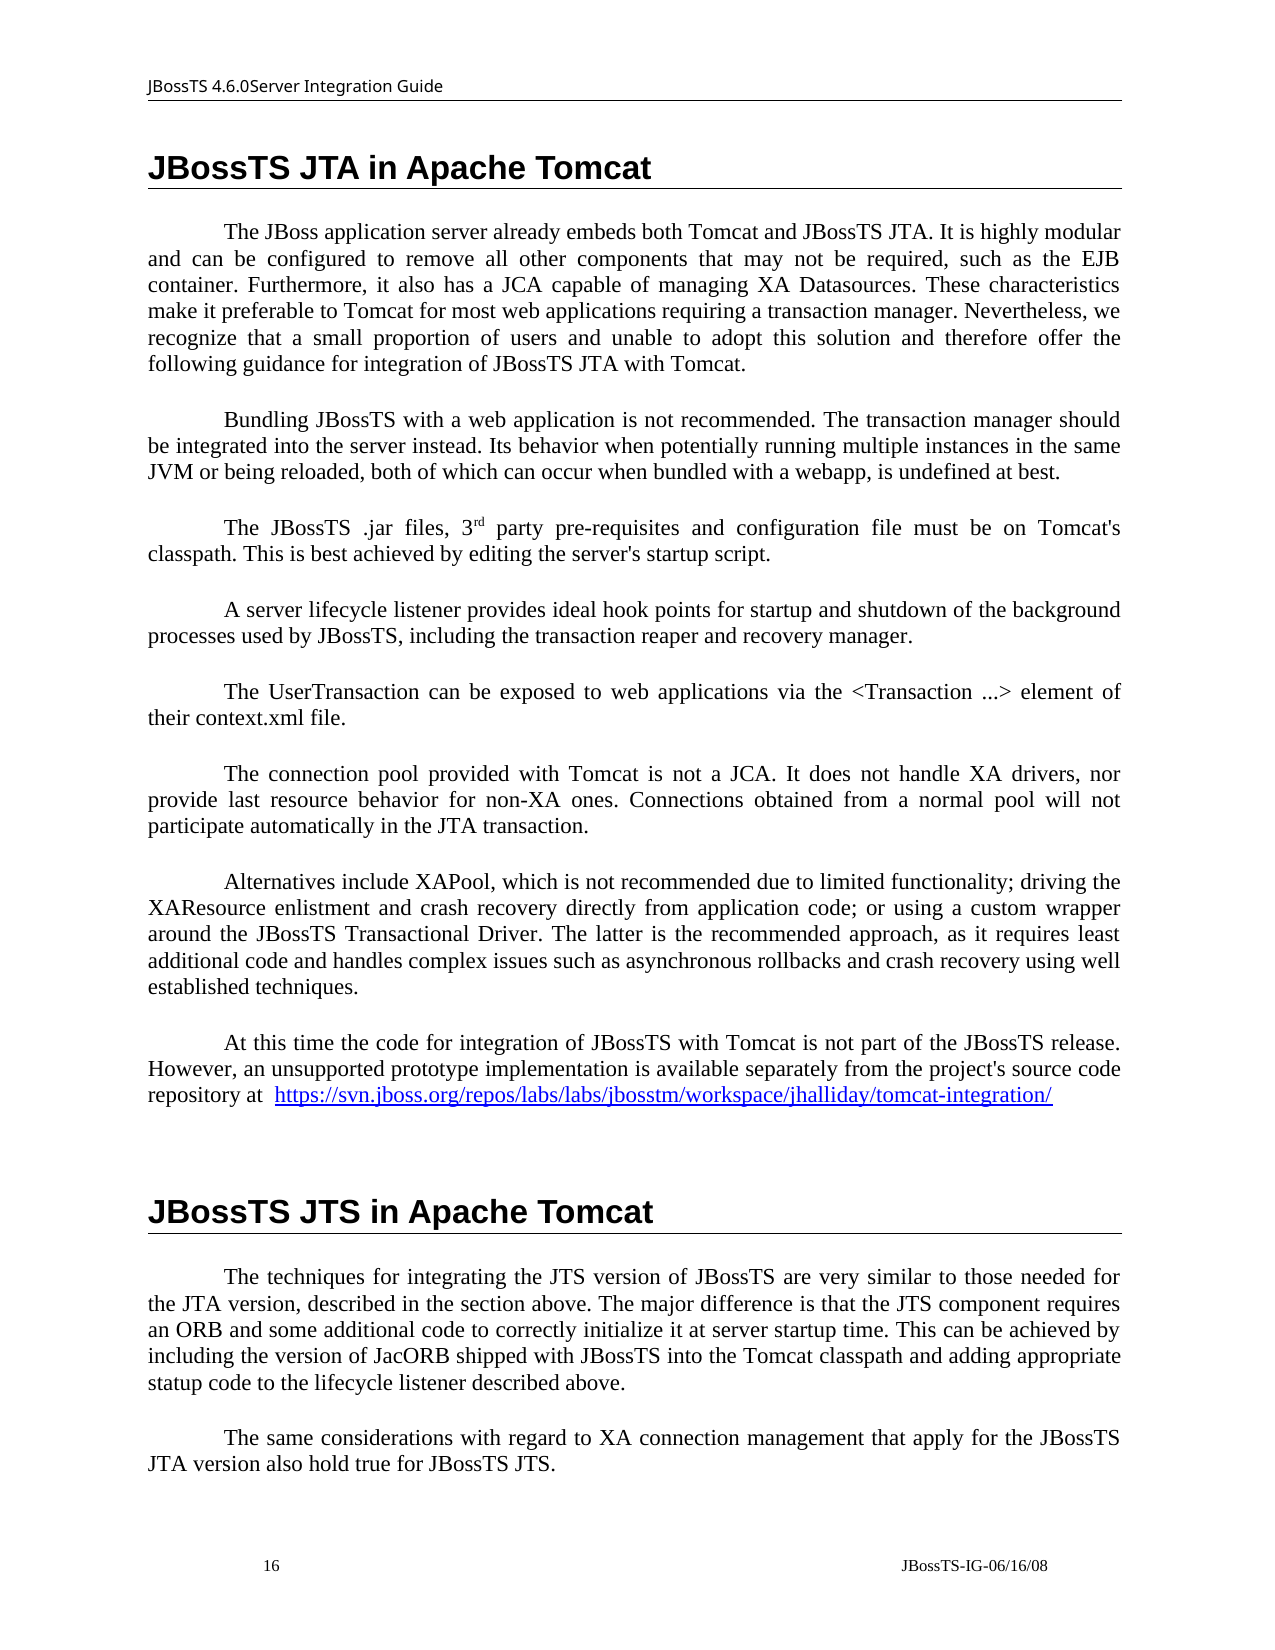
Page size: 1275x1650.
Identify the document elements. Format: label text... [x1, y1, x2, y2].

text The same considerations with regard to XA connection management that apply for the JBossTS JTA version also hold true for JBossTS JTS. [148, 1424, 1122, 1477]
text A server lifecycle listener provides ideal hook points for startup and shutdown of the background processes used by JBossTS, including the transaction reaper and recovery manager. [148, 596, 1122, 648]
text The JBossTS .jar files, 3rd party pre-requisites and configuration file must be on Tomcat's classpath. This is best achieved by editing the server's startup script. [148, 514, 1122, 567]
text The UserTransaction can be exposed to web applications via the <Transaction ...> element of their context.xml file. [148, 678, 1122, 730]
text Alternatives include XAPool, which is not recommended due to limited functionality; driving the XAResource enlistment and crash recovery directly from application code; or using a custom wrapper around the JBossTS Transactional Driver. The latter is the recommended approach, as it requires least additional code and handles complex issues such as asynchronous rollbacks and crash recovery using well established techniques. [148, 868, 1122, 999]
text At this time the code for integration of JBossTS with Tomcat is not part of the JBossTS release. However, an unsupported prototype implementation is available separately from the project's source code repository at https://svn.jboss.org/repos/labs/labs/jbosstm/workspace/jhalliday/tomcat-integration/ [148, 1029, 1122, 1108]
text The JBoss application server already embeds both Tomcat and JBossTS JTA. It is highly modular and can be configured to remove all other components that may not be required, such as the EJB container. Furthermore, it also has a JCA capable of managing XA Datasources. These characteristics make it preferable to Tomcat for most web applications requiring a transaction manager. Nevertheless, we recognize that a small proportion of users and unable to adopt this solution and therefore offer the following guidance for integration of JBossTS JTA with Tomcat. [148, 218, 1122, 377]
text The techniques for integrating the JTS version of JBossTS are very similar to those needed for the JTA version, described in the section above. The major difference is that the JTS component requires an ORB and some additional code to correctly initialize it at server startup time. This can be achieved by including the version of JacORB shipped with JBossTS into the Tomcat classpath and adding appropriate statup code to the lifecycle listener described above. [148, 1263, 1122, 1395]
subtitle JBossTS JTA in Apache Tomcat [148, 148, 1122, 188]
subtitle JBossTS JTS in Apache Tomcat [148, 1192, 1122, 1233]
text The connection pool provided with Tomcat is not a JCA. It does not handle XA drivers, nor provide last resource behavior for non-XA ones. Connections obtained from a normal pool will not participate automatically in the JTA transaction. [148, 759, 1122, 839]
text Bundling JBossTS with a web application is not recommended. The transaction manager should be integrated into the server instead. Its behavior when potentially running multiple instances in the same JVM or being reloaded, both of which can occur when bundled with a webapp, is undefined at best. [148, 406, 1122, 485]
